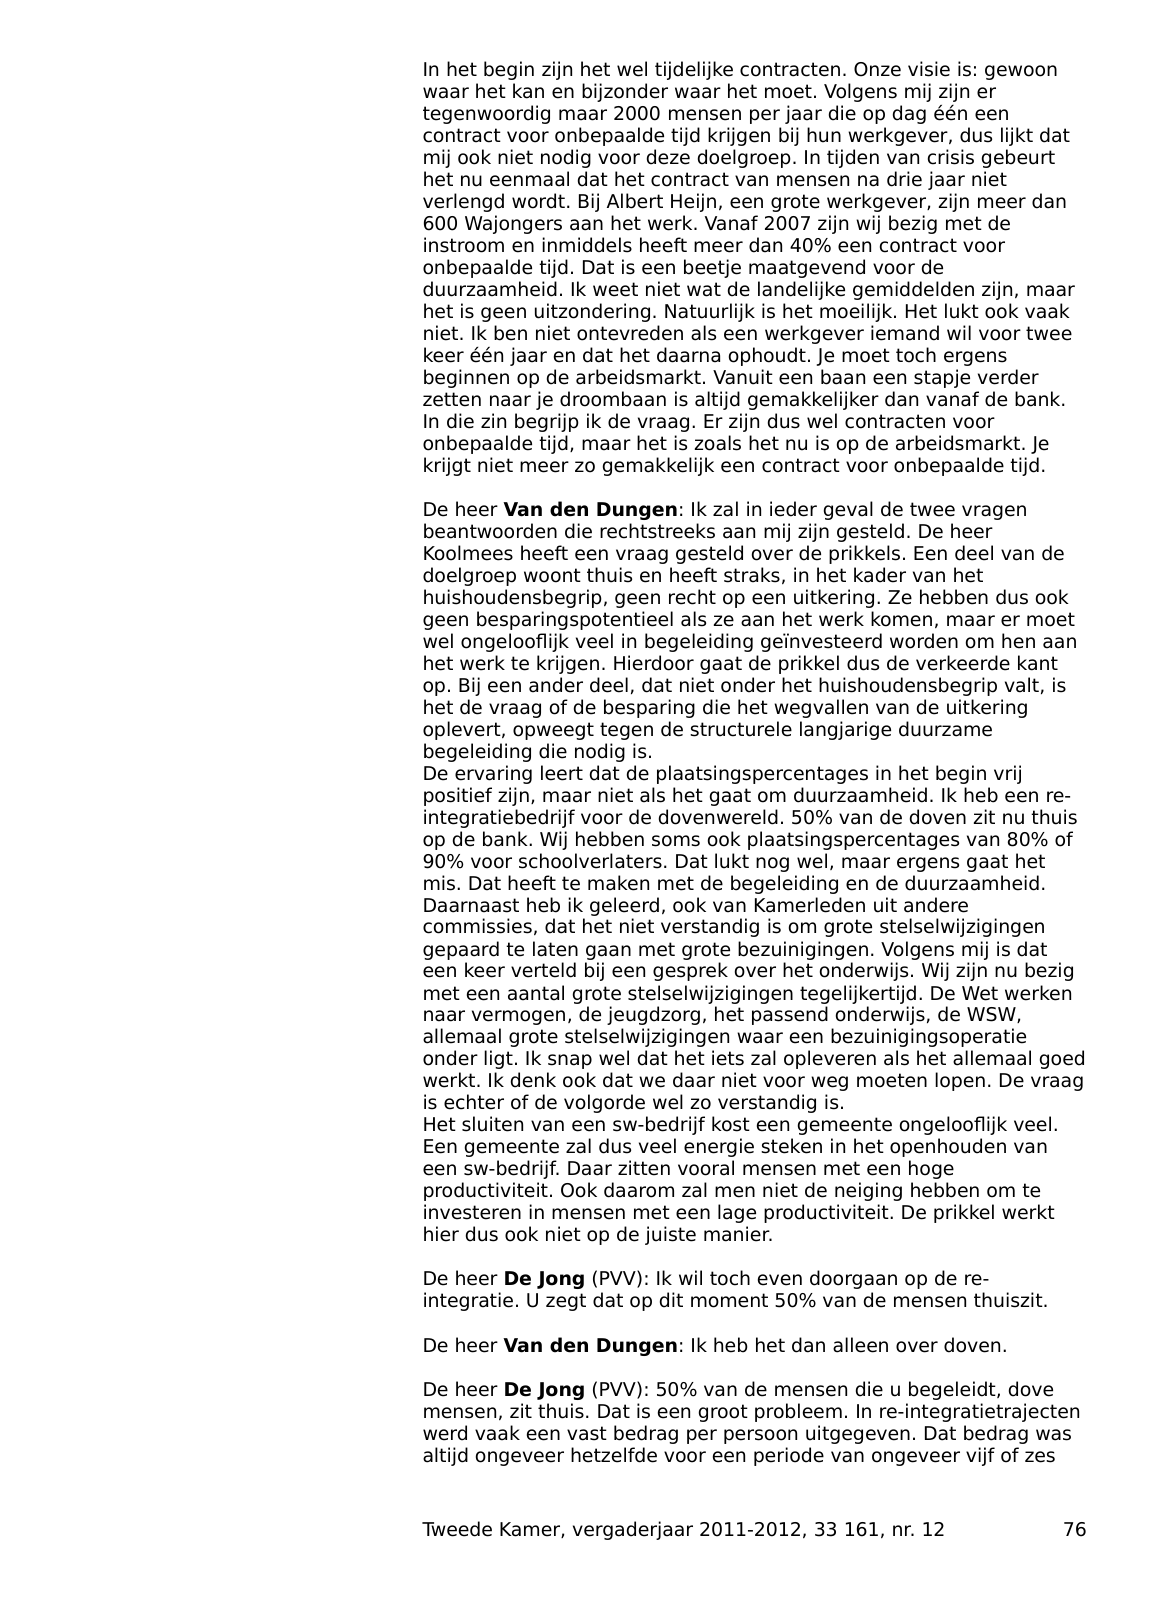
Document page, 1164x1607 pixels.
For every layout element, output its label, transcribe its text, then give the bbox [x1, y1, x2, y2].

text Daarnaast heb ik geleerd, ook van Kamerleden uit andere commissies, dat het niet verstandig is om grote stelselwijzigingen gepaard te laten gaan met grote bezuinigingen. Volgens mij is dat een keer verteld bij een gesprek over het onderwijs. Wij zijn nu bezig met een aantal grote stelselwijzigingen tegelijkertijd. De Wet werken naar vermogen, de jeugdzorg, het passend onderwijs, de WSW, allemaal grote stelselwijzigingen waar een bezuinigingsoperatie onder ligt. Ik snap wel dat het iets zal opleveren als het allemaal goed werkt. Ik denk ook dat we daar niet voor weg moeten lopen. De vraag is echter of de volgorde wel zo verstandig is. [422, 894, 1087, 1114]
text De heer De Jong (PVV): Ik wil toch even doorgaan op de re-integratie. U zegt dat op dit moment 50% van de mensen thuiszit. [422, 1268, 1087, 1312]
text De heer De Jong (PVV): 50% van de mensen die u begeleidt, dove mensen, zit thuis. Dat is een groot probleem. In re-integratietrajecten werd vaak een vast bedrag per persoon uitgegeven. Dat bedrag was altijd ongeveer hetzelfde voor een periode van ongeveer vijf of zes [422, 1379, 1087, 1467]
text De heer Van den Dungen: Ik zal in ieder geval de twee vragen beantwoorden die rechtstreeks aan mij zijn gesteld. De heer Koolmees heeft een vraag gesteld over de prikkels. Een deel van de doelgroep woont thuis en heeft straks, in het kader van het huishoudensbegrip, geen recht op een uitkering. Ze hebben dus ook geen besparingspotentieel als ze aan het werk komen, maar er moet wel ongelooflijk veel in begeleiding geïnvesteerd worden om hen aan het werk te krijgen. Hierdoor gaat de prikkel dus de verkeerde kant op. Bij een ander deel, dat niet onder het huishoudensbegrip valt, is het de vraag of de besparing die het wegvallen van de uitkering oplevert, opweegt tegen de structurele langjarige duurzame begeleiding die nodig is. [422, 499, 1087, 763]
text In het begin zijn het wel tijdelijke contracten. Onze visie is: gewoon waar het kan en bijzonder waar het moet. Volgens mij zijn er tegenwoordig maar 2000 mensen per jaar die op dag één een contract voor onbepaalde tijd krijgen bij hun werkgever, dus lijkt dat mij ook niet nodig voor deze doelgroep. In tijden van crisis gebeurt het nu eenmaal dat het contract van mensen na drie jaar niet verlengd wordt. Bij Albert Heijn, een grote werkgever, zijn meer dan 600 Wajongers aan het werk. Vanaf 2007 zijn wij bezig met de instroom en inmiddels heeft meer dan 40% een contract voor onbepaalde tijd. Dat is een beetje maatgevend voor de duurzaamheid. Ik weet niet wat de landelijke gemiddelden zijn, maar het is geen uitzondering. Natuurlijk is het moeilijk. Het lukt ook vaak niet. Ik ben niet ontevreden als een werkgever iemand wil voor twee keer één jaar en dat het daarna ophoudt. Je moet toch ergens beginnen op de arbeidsmarkt. Vanuit een baan een stapje verder zetten naar je droombaan is altijd gemakkelijker dan vanaf de bank. In die zin begrijp ik de vraag. Er zijn dus wel contracten voor onbepaalde tijd, maar het is zoals het nu is op de arbeidsmarkt. Je krijgt niet meer zo gemakkelijk een contract voor onbepaalde tijd. [422, 59, 1087, 477]
text De ervaring leert dat de plaatsingspercentages in het begin vrij positief zijn, maar niet als het gaat om duurzaamheid. Ik heb een re-integratiebedrijf voor de dovenwereld. 50% van de doven zit nu thuis op de bank. Wij hebben soms ook plaatsingspercentages van 80% of 90% voor schoolverlaters. Dat lukt nog wel, maar ergens gaat het mis. Dat heeft te maken met de begeleiding en de duurzaamheid. [422, 763, 1087, 894]
text Het sluiten van een sw-bedrijf kost een gemeente ongelooflijk veel. Een gemeente zal dus veel energie steken in het openhouden van een sw-bedrijf. Daar zitten vooral mensen met een hoge productiviteit. Ook daarom zal men niet de neiging hebben om te investeren in mensen met een lage productiviteit. De prikkel werkt hier dus ook niet op de juiste manier. [422, 1114, 1087, 1246]
text De heer Van den Dungen: Ik heb het dan alleen over doven. [422, 1334, 1087, 1356]
